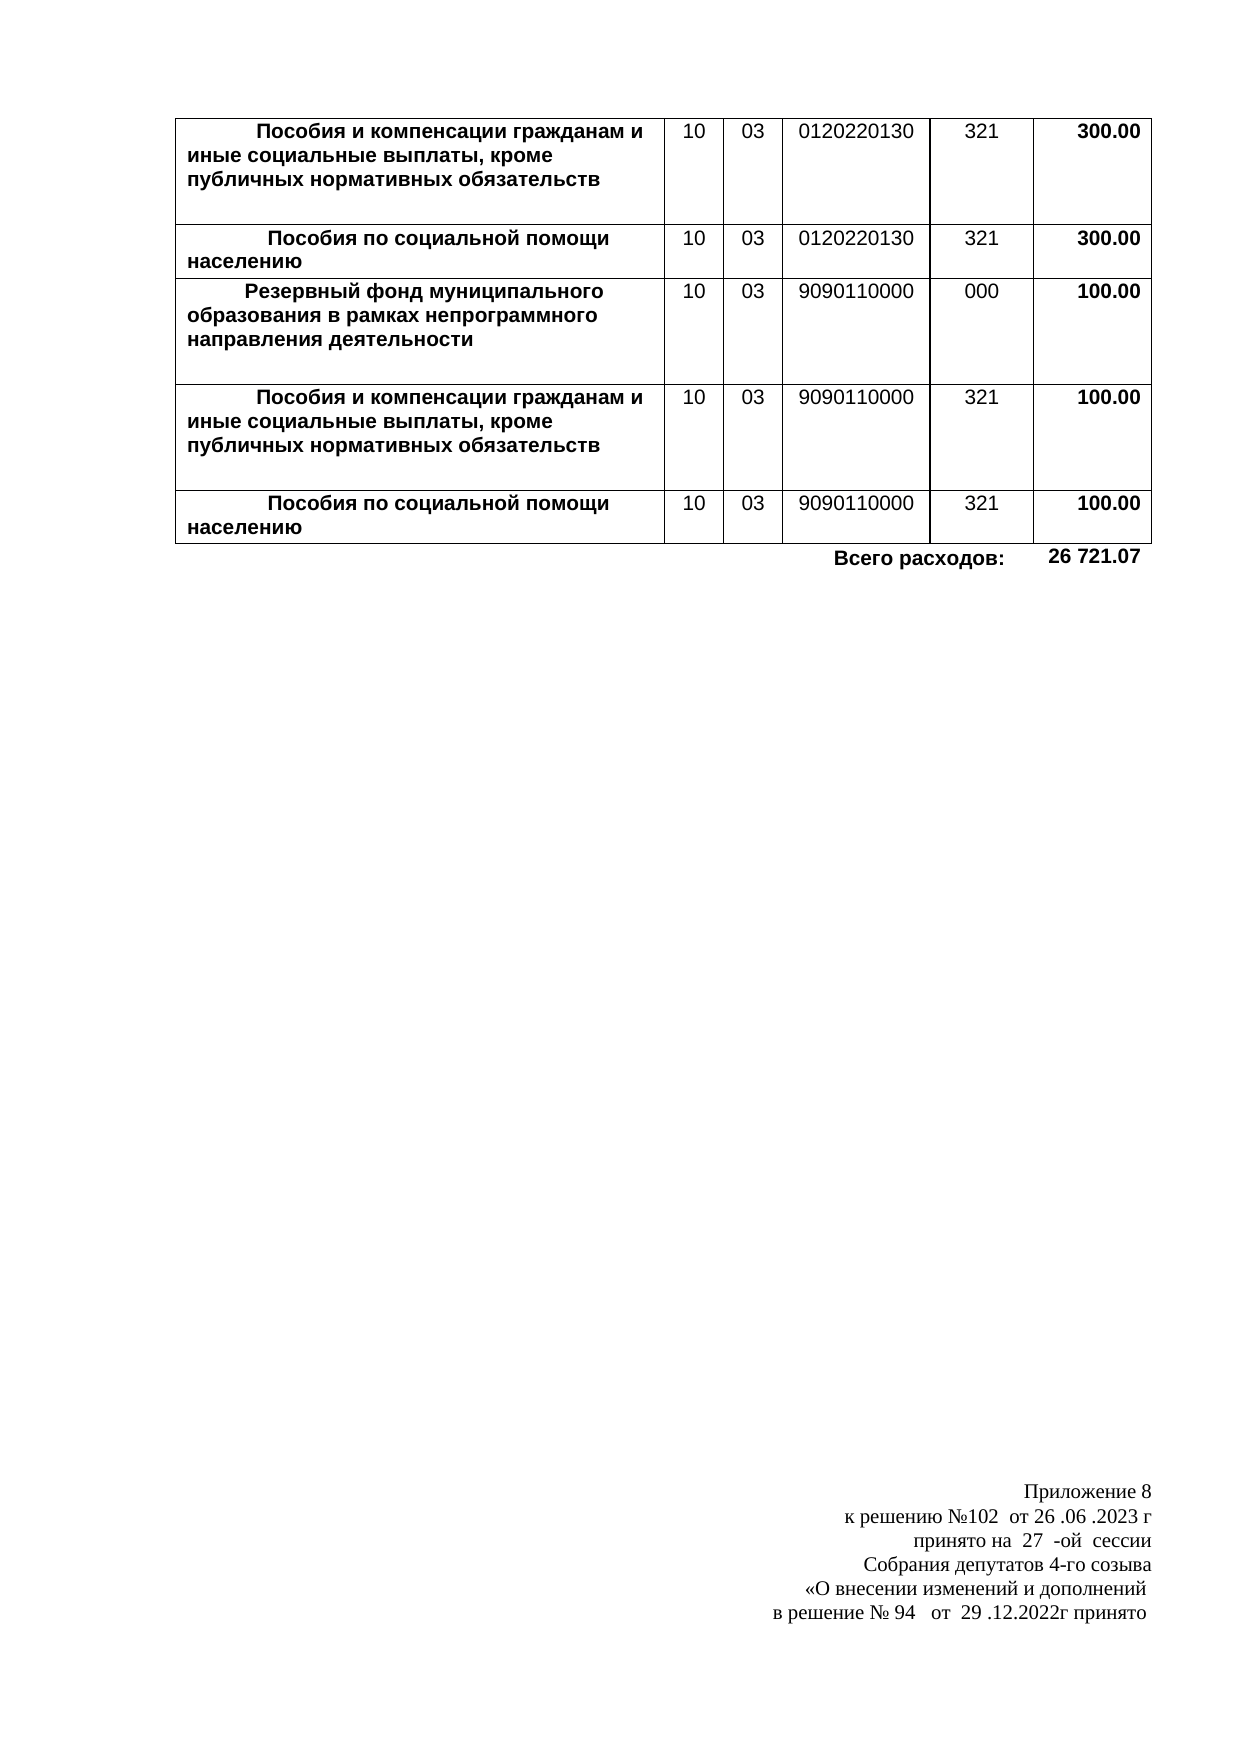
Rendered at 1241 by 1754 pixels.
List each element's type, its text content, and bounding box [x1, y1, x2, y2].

table_cell 0120220130 [783, 225, 929, 277]
table_cell 10 [665, 385, 723, 490]
text принято на 27 -ой сессии [177, 1528, 1152, 1552]
table_cell 9090110000 [783, 385, 929, 490]
table_cell 321 [931, 385, 1033, 490]
text к решению №102 от 26 .06 .2023 г [177, 1503, 1152, 1528]
table_cell 9090110000 [783, 279, 929, 384]
table_cell 321 [931, 491, 1033, 543]
table_cell Пособия по социальной помощи населению [176, 225, 664, 277]
table_cell 321 [931, 225, 1033, 277]
table_cell 9090110000 [783, 491, 929, 543]
text Собрания депутатов 4-го созыва [177, 1552, 1152, 1576]
table_cell 100.00 [1034, 385, 1151, 490]
table_cell Пособия и компенсации гражданам и иные социальные выплаты, кроме публичных нормативных обязательств [176, 119, 664, 224]
text Приложение 8 [177, 1479, 1152, 1503]
table_cell 10 [665, 119, 723, 224]
table_cell Пособия и компенсации гражданам и иные социальные выплаты, кроме публичных нормативных обязательств [176, 385, 664, 490]
table_cell 100.00 [1034, 491, 1151, 543]
table_cell 03 [724, 385, 782, 490]
table_cell 03 [724, 279, 782, 384]
table_cell 10 [665, 279, 723, 384]
text «О внесении изменений и дополнений [177, 1576, 1152, 1600]
text в решение № 94 от 29 .12.2022г принято [177, 1600, 1152, 1624]
table_cell 03 [724, 119, 782, 224]
table_cell 10 [665, 225, 723, 277]
table_cell 100.00 [1034, 279, 1151, 384]
table_cell 0120220130 [783, 119, 929, 224]
table_cell 26 721.07 [1033, 544, 1152, 570]
table_cell 03 [724, 225, 782, 277]
table_cell 10 [665, 491, 723, 543]
table_cell 000 [931, 279, 1033, 384]
table_cell Всего расходов: [176, 544, 1033, 570]
table_cell 300.00 [1034, 119, 1151, 224]
table_cell Пособия по социальной помощи населению [176, 491, 664, 543]
table_cell Резервный фонд муниципального образования в рамках непрограммного направления деятельности [176, 279, 664, 384]
table_cell 300.00 [1034, 225, 1151, 277]
table_cell 03 [724, 491, 782, 543]
table_cell 321 [931, 119, 1033, 224]
